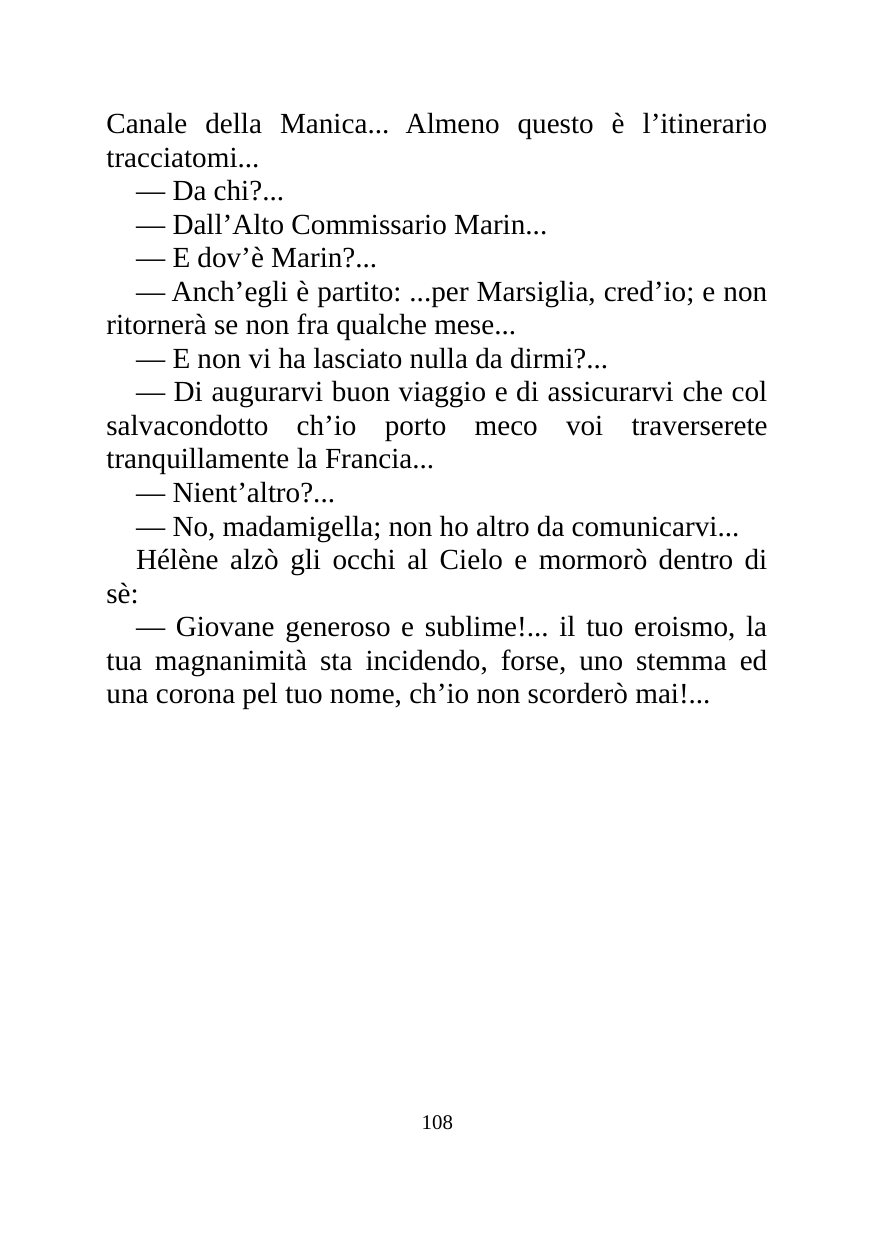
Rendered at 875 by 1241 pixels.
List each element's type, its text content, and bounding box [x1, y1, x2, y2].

text — Anch’egli è partito: ...per Marsiglia, cred’io; e non ritornerà se non fra qualche mese... [106, 274, 768, 341]
text — Giovane generoso e sublime!... il tuo eroismo, la tua magnanimità sta incidendo, forse, uno stemma ed una corona pel tuo nome, ch’io non scorderò mai!... [106, 609, 768, 710]
text — Nient’altro?... [106, 475, 768, 509]
text Canale della Manica... Almeno questo è l’itinerario tracciatomi... [106, 106, 768, 173]
text — Da chi?... [106, 173, 768, 207]
text Hélène alzò gli occhi al Cielo e mormorò dentro di sè: [106, 542, 768, 609]
text — Dall’Alto Commissario Marin... [106, 207, 768, 240]
text — No, madamigella; non ho altro da comunicarvi... [106, 509, 768, 542]
text — E dov’è Marin?... [106, 240, 768, 274]
text — Di augurarvi buon viaggio e di assicurarvi che col salvacondotto ch’io porto meco voi traverserete tranquillamente la Francia... [106, 374, 768, 475]
text — E non vi ha lasciato nulla da dirmi?... [106, 341, 768, 374]
